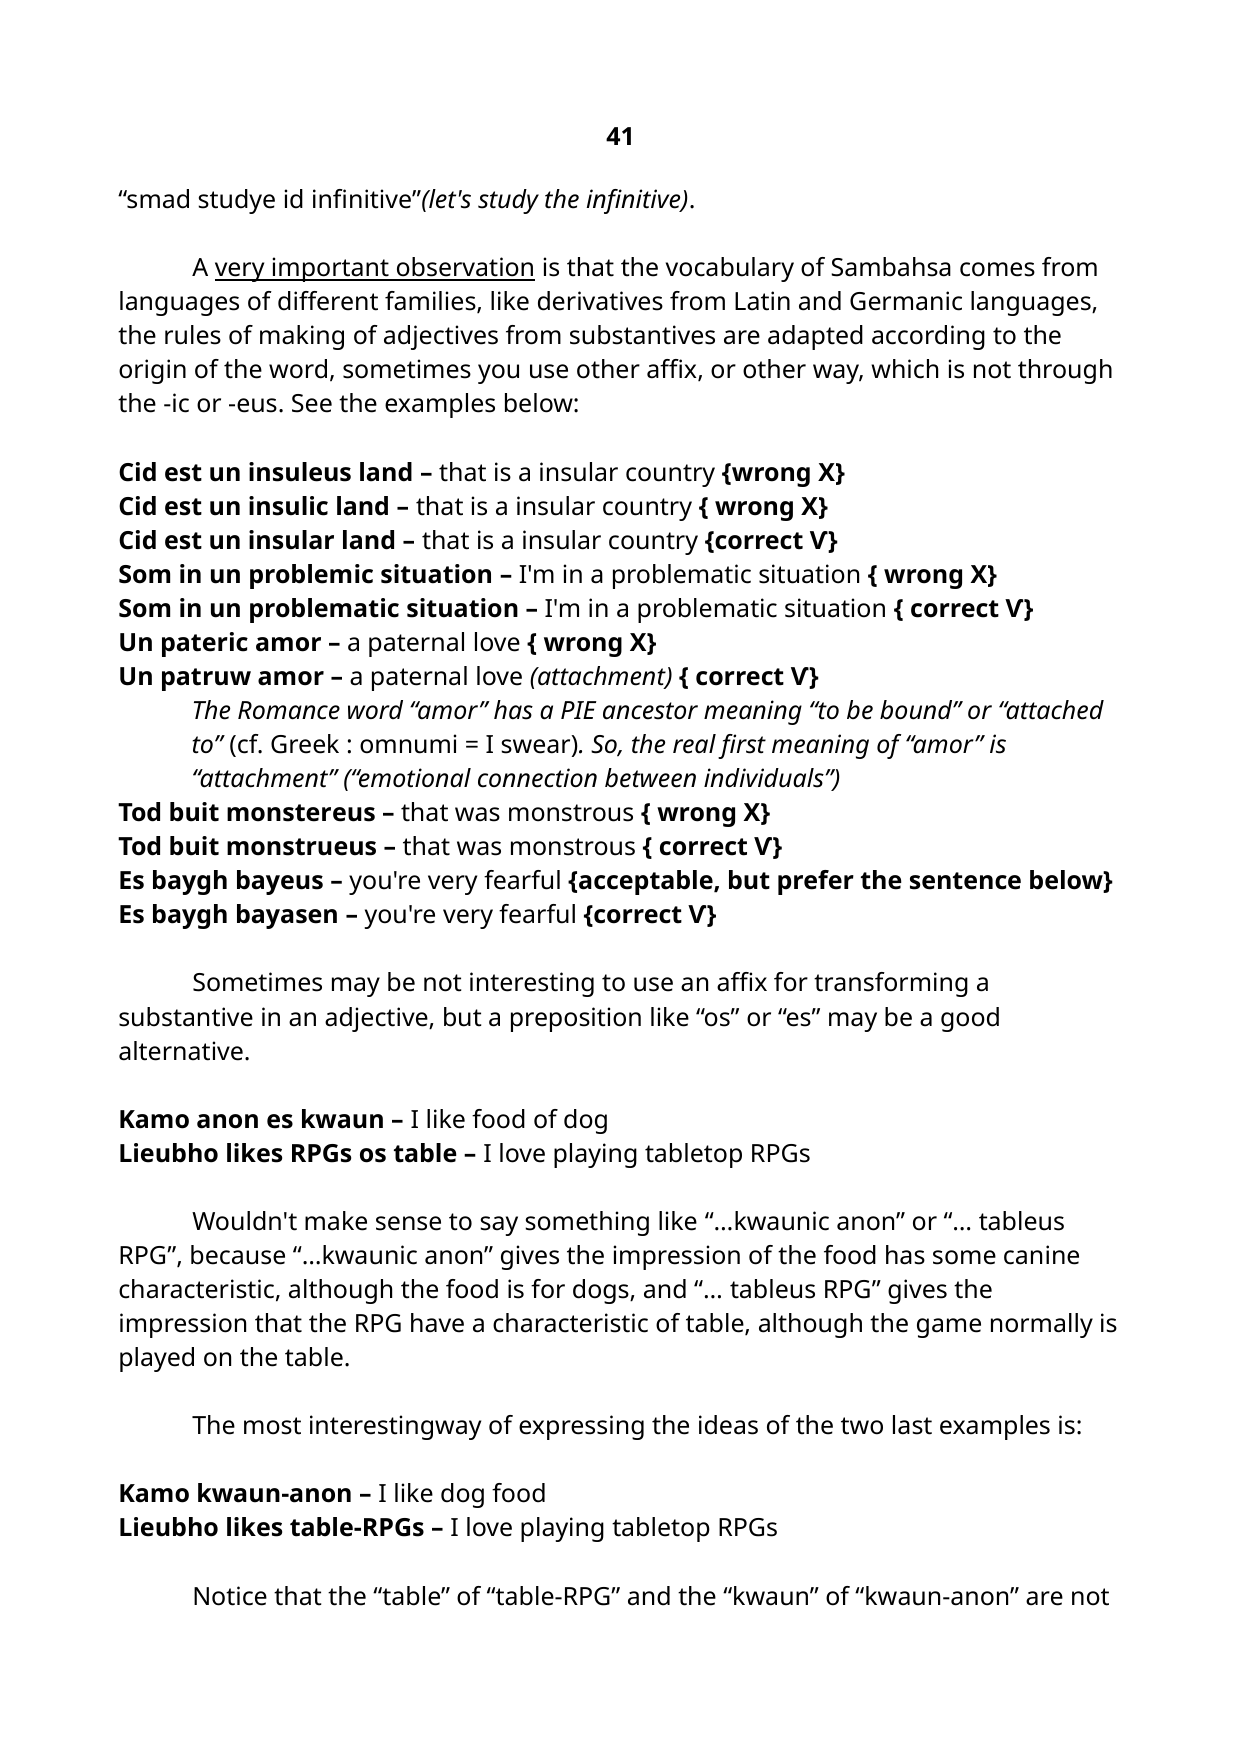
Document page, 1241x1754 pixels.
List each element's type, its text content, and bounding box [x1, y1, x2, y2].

text Tod buit monstrueus – that was monstrous { correct Ѵ} [118, 829, 1123, 863]
text Cid est un insular land – that is a insular country {correct Ѵ} [118, 522, 1123, 556]
text Cid est un insulic land – that is a insular country { wrong X} [118, 488, 1123, 522]
text Lieubho likes RPGs os table – I love playing tabletop RPGs [118, 1135, 1123, 1169]
text Som in un problemic situation – I'm in a problematic situation { wrong X} [118, 556, 1123, 590]
text Cid est un insuleus land – that is a insular country {wrong X} [118, 454, 1123, 488]
text A very important observation is that the vocabulary of Sambahsa comes from languages of different families, like derivatives from Latin and Germanic languages, the rules of making of adjectives from substantives are adapted according to the origin of the word, sometimes you use other affix, or other way, which is not through the -ic or -eus. See the examples below: [118, 250, 1123, 420]
text Wouldn't make sense to say something like “…kwaunic anon” or “… tableus RPG”, because “…kwaunic anon” gives the impression of the food has some canine characteristic, although the food is for dogs, and “… tableus RPG” gives the impression that the RPG have a characteristic of table, although the game normally is played on the table. [118, 1203, 1123, 1374]
text Kamo anon es kwaun – I like food of dog [118, 1101, 1123, 1135]
text Es baygh bayeus – you're very fearful {acceptable, but prefer the sentence below} [118, 863, 1123, 897]
text Sometimes may be not interesting to use an affix for transforming a substantive in an adjective, but a preposition like “os” or “es” may be a good alternative. [118, 965, 1123, 1067]
text Kamo kwaun-anon – I like dog food [118, 1476, 1123, 1510]
text Un patruw amor – a paternal love (attachment) { correct Ѵ} [118, 658, 1123, 693]
text Notice that the “table” of “table-RPG” and the “kwaun” of “kwaun-anon” are not [118, 1578, 1123, 1612]
text “smad studye id infinitive”(let's study the infinitive). [118, 182, 1123, 216]
text The Romance word “amor” has a PIE ancestor meaning “to be bound” or “attached to” (cf. Greek : omnumi = I swear). So, the real first meaning of “amor” is “attachment” (“emotional connection between individuals”) [191, 693, 1123, 795]
text Tod buit monstereus – that was monstrous { wrong X} [118, 795, 1123, 829]
text Lieubho likes table-RPGs – I love playing tabletop RPGs [118, 1510, 1123, 1544]
text Un pateric amor – a paternal love { wrong X} [118, 624, 1123, 658]
text Es baygh bayasen – you're very fearful {correct Ѵ} [118, 897, 1123, 931]
text The most interestingway of expressing the ideas of the two last examples is: [118, 1408, 1123, 1442]
text Som in un problematic situation – I'm in a problematic situation { correct Ѵ} [118, 590, 1123, 624]
